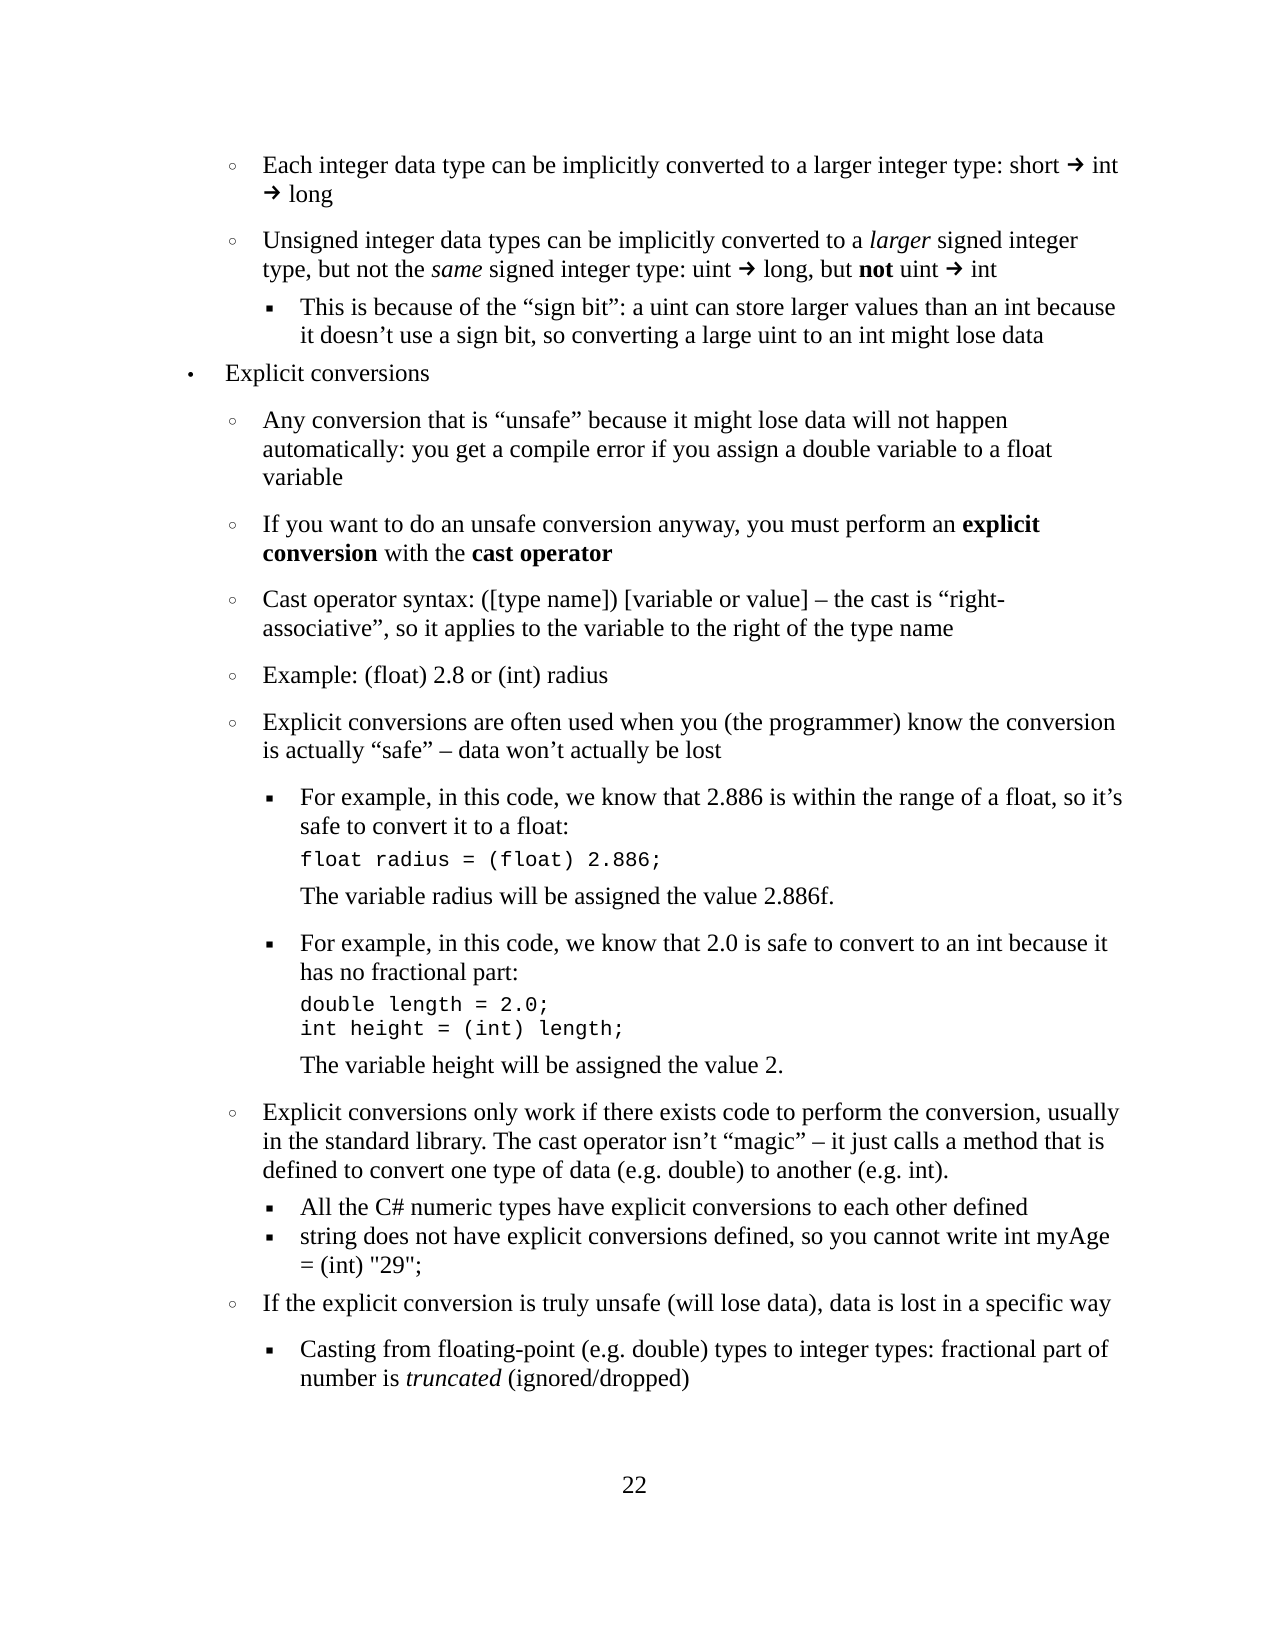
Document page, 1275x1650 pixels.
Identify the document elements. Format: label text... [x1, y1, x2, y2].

list Example: (float) 2.8 or (int) radius [225, 660, 1125, 689]
list Explicit conversions only work if there exists code to perform the conversion, usually in the standard library. The cast operator isn’t “magic” – it just calls a method that is defined to convert one type of data (e.g. double) to another (e.g. int). [225, 1097, 1125, 1183]
list All the C# numeric types have explicit conversions to each other defined [262, 1192, 1125, 1221]
list float radius = (float) 2.886; [262, 848, 1125, 872]
list For example, in this code, we know that 2.886 is within the range of a float, so it’s safe to convert it to a float: [262, 782, 1125, 839]
list Explicit conversions are often used when you (the programmer) know the conversion is actually “safe” – data won’t actually be lost [225, 707, 1125, 764]
list The variable radius will be assigned the value 2.886f. [262, 881, 1125, 910]
list string does not have explicit conversions defined, so you cannot write int myAge = (int) "29"; [262, 1221, 1125, 1279]
list Casting from floating-point (e.g. double) types to integer types: fractional part of number is truncated (ignored/dropped) [262, 1334, 1125, 1392]
list Cast operator syntax: ([type name]) [variable or value] – the cast is “right-associative”, so it applies to the variable to the right of the type name [225, 584, 1125, 642]
list Any conversion that is “unsafe” because it might lose data will not happen automatically: you get a compile error if you assign a double variable to a float variable [225, 405, 1125, 491]
list The variable height will be assigned the value 2. [262, 1051, 1125, 1079]
list This is because of the “sign bit”: a uint can store larger values than an int because it doesn’t use a sign bit, so converting a large uint to an int might lose data [262, 292, 1125, 349]
list Unsigned integer data types can be implicitly converted to a larger signed integer type, but not the same signed integer type: uint long, but not uint int [225, 225, 1125, 283]
list int height = (int) length; [262, 1018, 1125, 1042]
list Each integer data type can be implicitly converted to a larger integer type: short int long [225, 150, 1125, 207]
list If the explicit conversion is truly unsafe (will lose data), data is lost in a specific way [225, 1288, 1125, 1316]
list Explicit conversions [187, 358, 1125, 387]
list double length = 2.0; [262, 994, 1125, 1018]
list For example, in this code, we know that 2.0 is safe to convert to an int because it has no fractional part: [262, 928, 1125, 985]
list If you want to do an unsafe conversion anyway, you must perform an explicit conversion with the cast operator [225, 509, 1125, 567]
